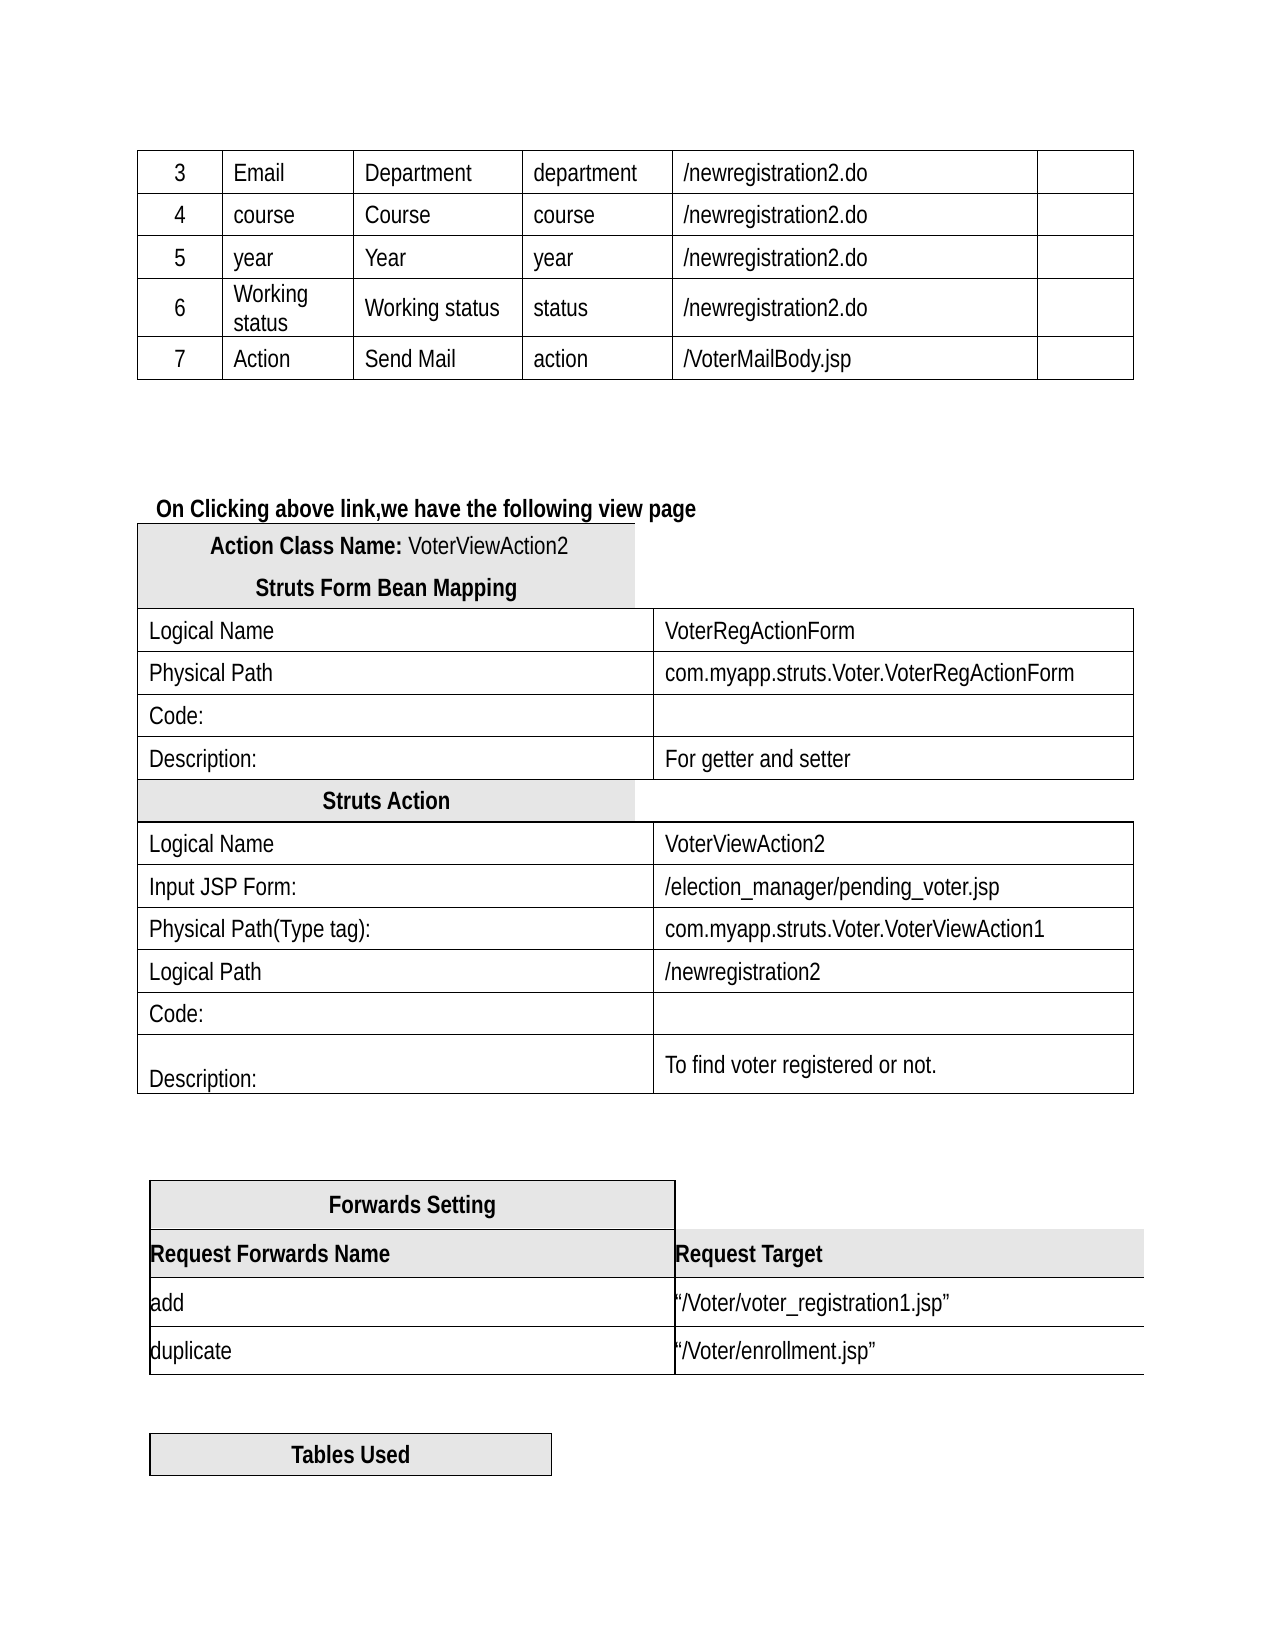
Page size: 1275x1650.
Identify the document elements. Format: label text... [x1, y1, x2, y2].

table_cell To find voter registered or not. [654, 1035, 1133, 1093]
table_cell Request Target [676, 1229, 1144, 1277]
table_cell Description: [138, 1035, 653, 1093]
table_cell com.myapp.struts.Voter.VoterRegActionForm [654, 652, 1133, 693]
table_cell VoterRegActionForm [654, 609, 1133, 651]
table_cell Email [223, 151, 353, 193]
table_cell Logical Name [138, 823, 653, 864]
table_cell Logical Path [138, 950, 653, 992]
text On Clicking above link,we have the following view page [150, 494, 1125, 523]
table_cell course [223, 194, 353, 235]
table_cell /newregistration2.do [673, 151, 1037, 193]
table_cell Request Forwards Name [151, 1230, 674, 1277]
table_cell [1038, 236, 1133, 278]
table_cell /newregistration2.do [673, 279, 1037, 336]
table_cell [1038, 151, 1133, 193]
table_cell 3 [138, 151, 222, 193]
table_cell For getter and setter [654, 737, 1133, 779]
table_cell 7 [138, 337, 222, 379]
table_cell Struts Form Bean Mapping [138, 566, 635, 608]
table_cell /newregistration2.do [673, 236, 1037, 278]
table_cell com.myapp.struts.Voter.VoterViewAction1 [654, 908, 1133, 949]
table_cell Course [354, 194, 522, 235]
table_cell [1038, 194, 1133, 235]
table_cell status [523, 279, 672, 336]
table_cell [1038, 279, 1133, 336]
table_cell Description: [138, 737, 653, 779]
table_cell [1038, 337, 1133, 379]
table_cell Department [354, 151, 522, 193]
table_cell duplicate [151, 1327, 674, 1374]
table_cell “/Voter/voter_registration1.jsp” [676, 1278, 1144, 1326]
table_cell /newregistration2.do [673, 194, 1037, 235]
table_cell VoterViewAction2 [654, 823, 1133, 864]
table_header [635, 523, 1133, 566]
table_cell Working status [223, 279, 353, 336]
table_cell Physical Path(Type tag): [138, 908, 653, 949]
table_cell [635, 566, 1133, 608]
table_header Forwards Setting [151, 1181, 674, 1228]
table_header Tables Used [151, 1434, 551, 1475]
table_cell Input JSP Form: [138, 865, 653, 907]
table_cell /VoterMailBody.jsp [673, 337, 1037, 379]
table_cell [635, 780, 1133, 821]
table_cell year [523, 236, 672, 278]
table_cell Year [354, 236, 522, 278]
table_cell Action [223, 337, 353, 379]
table_cell /newregistration2 [654, 950, 1133, 992]
table_cell Code: [138, 695, 653, 736]
table_cell year [223, 236, 353, 278]
table_cell Code: [138, 993, 653, 1034]
table_header [552, 1433, 823, 1475]
table_cell [654, 695, 1133, 736]
table_cell Logical Name [138, 609, 653, 651]
table_cell 6 [138, 279, 222, 336]
table_cell department [523, 151, 672, 193]
table_cell [654, 993, 1133, 1034]
table_cell /election_manager/pending_voter.jsp [654, 865, 1133, 907]
table_header [676, 1180, 1144, 1228]
table_cell 5 [138, 236, 222, 278]
table_cell action [523, 337, 672, 379]
table_cell course [523, 194, 672, 235]
table_cell Physical Path [138, 652, 653, 693]
table_cell add [151, 1278, 674, 1326]
table_cell Send Mail [354, 337, 522, 379]
table_cell 4 [138, 194, 222, 235]
table_cell Working status [354, 279, 522, 336]
table_header [823, 1433, 1161, 1475]
table_header Action Class Name: VoterViewAction2 [138, 524, 635, 566]
table_cell “/Voter/enrollment.jsp” [676, 1327, 1144, 1374]
table_cell Struts Action [138, 780, 635, 821]
